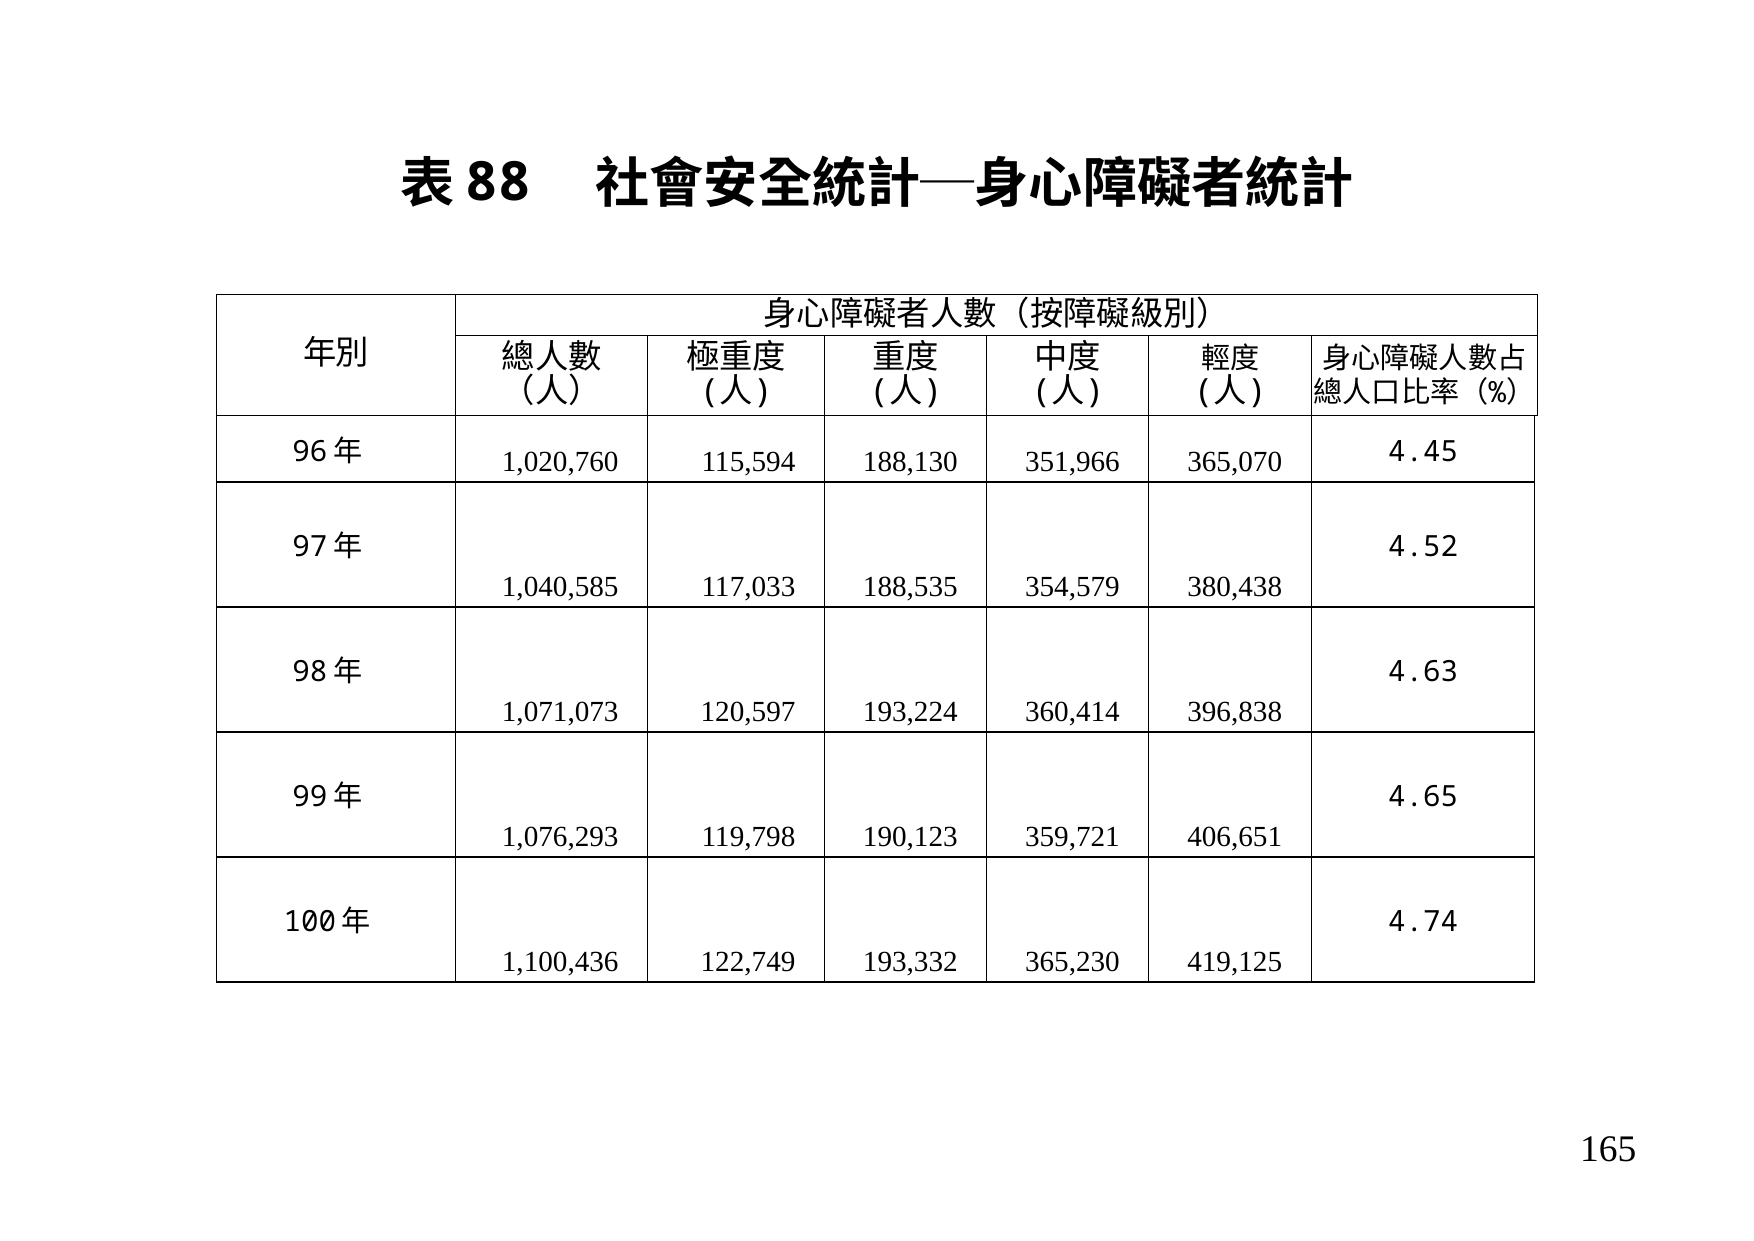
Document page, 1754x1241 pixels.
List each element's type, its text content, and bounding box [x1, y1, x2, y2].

table_cell 98年 [217, 608, 455, 731]
table_cell 總人數 （人） [456, 336, 647, 414]
table_cell 122,749 [648, 858, 824, 981]
table_cell 100年 [217, 858, 455, 981]
table_cell 119,798 [648, 733, 824, 856]
table_cell 4.52 [1312, 483, 1534, 606]
table_cell 4.74 [1312, 858, 1534, 981]
table_header 年別 [217, 295, 455, 414]
table_cell 4.45 [1312, 416, 1534, 481]
table_cell 115,594 [648, 416, 824, 481]
table_cell 365,070 [1149, 416, 1311, 481]
table_cell 354,579 [987, 483, 1148, 606]
table_cell 99年 [217, 733, 455, 856]
table_cell 351,966 [987, 416, 1148, 481]
table_cell 406,651 [1149, 733, 1311, 856]
table_cell 365,230 [987, 858, 1148, 981]
subtitle 表88 社會安全統計─身心障礙者統計 [118, 106, 1636, 231]
table_cell 359,721 [987, 733, 1148, 856]
table_cell 4.65 [1312, 733, 1534, 856]
table_cell 97年 [217, 483, 455, 606]
table_cell 193,332 [825, 858, 986, 981]
table_cell 380,438 [1149, 483, 1311, 606]
table_cell 身心障礙人數占總人口比率（%） [1312, 336, 1537, 414]
table_header 身心障礙者人數（按障礙級別） [456, 295, 1537, 335]
table_cell 419,125 [1149, 858, 1311, 981]
table_cell 188,130 [825, 416, 986, 481]
table_cell 96年 [217, 416, 455, 481]
table_cell 1,076,293 [456, 733, 647, 856]
table_cell 4.63 [1312, 608, 1534, 731]
table_cell 中度 (人) [987, 336, 1148, 414]
table_cell 極重度 (人) [648, 336, 824, 414]
table_cell 1,040,585 [456, 483, 647, 606]
table_cell 120,597 [648, 608, 824, 731]
table_cell 117,033 [648, 483, 824, 606]
table_cell 188,535 [825, 483, 986, 606]
table_cell 1,020,760 [456, 416, 647, 481]
table_cell 輕度 (人) [1149, 336, 1311, 414]
table_cell 1,071,073 [456, 608, 647, 731]
table_cell 重度 (人) [825, 336, 986, 414]
table_cell 1,100,436 [456, 858, 647, 981]
table_cell 360,414 [987, 608, 1148, 731]
table_cell 193,224 [825, 608, 986, 731]
table_cell 396,838 [1149, 608, 1311, 731]
table_cell 190,123 [825, 733, 986, 856]
